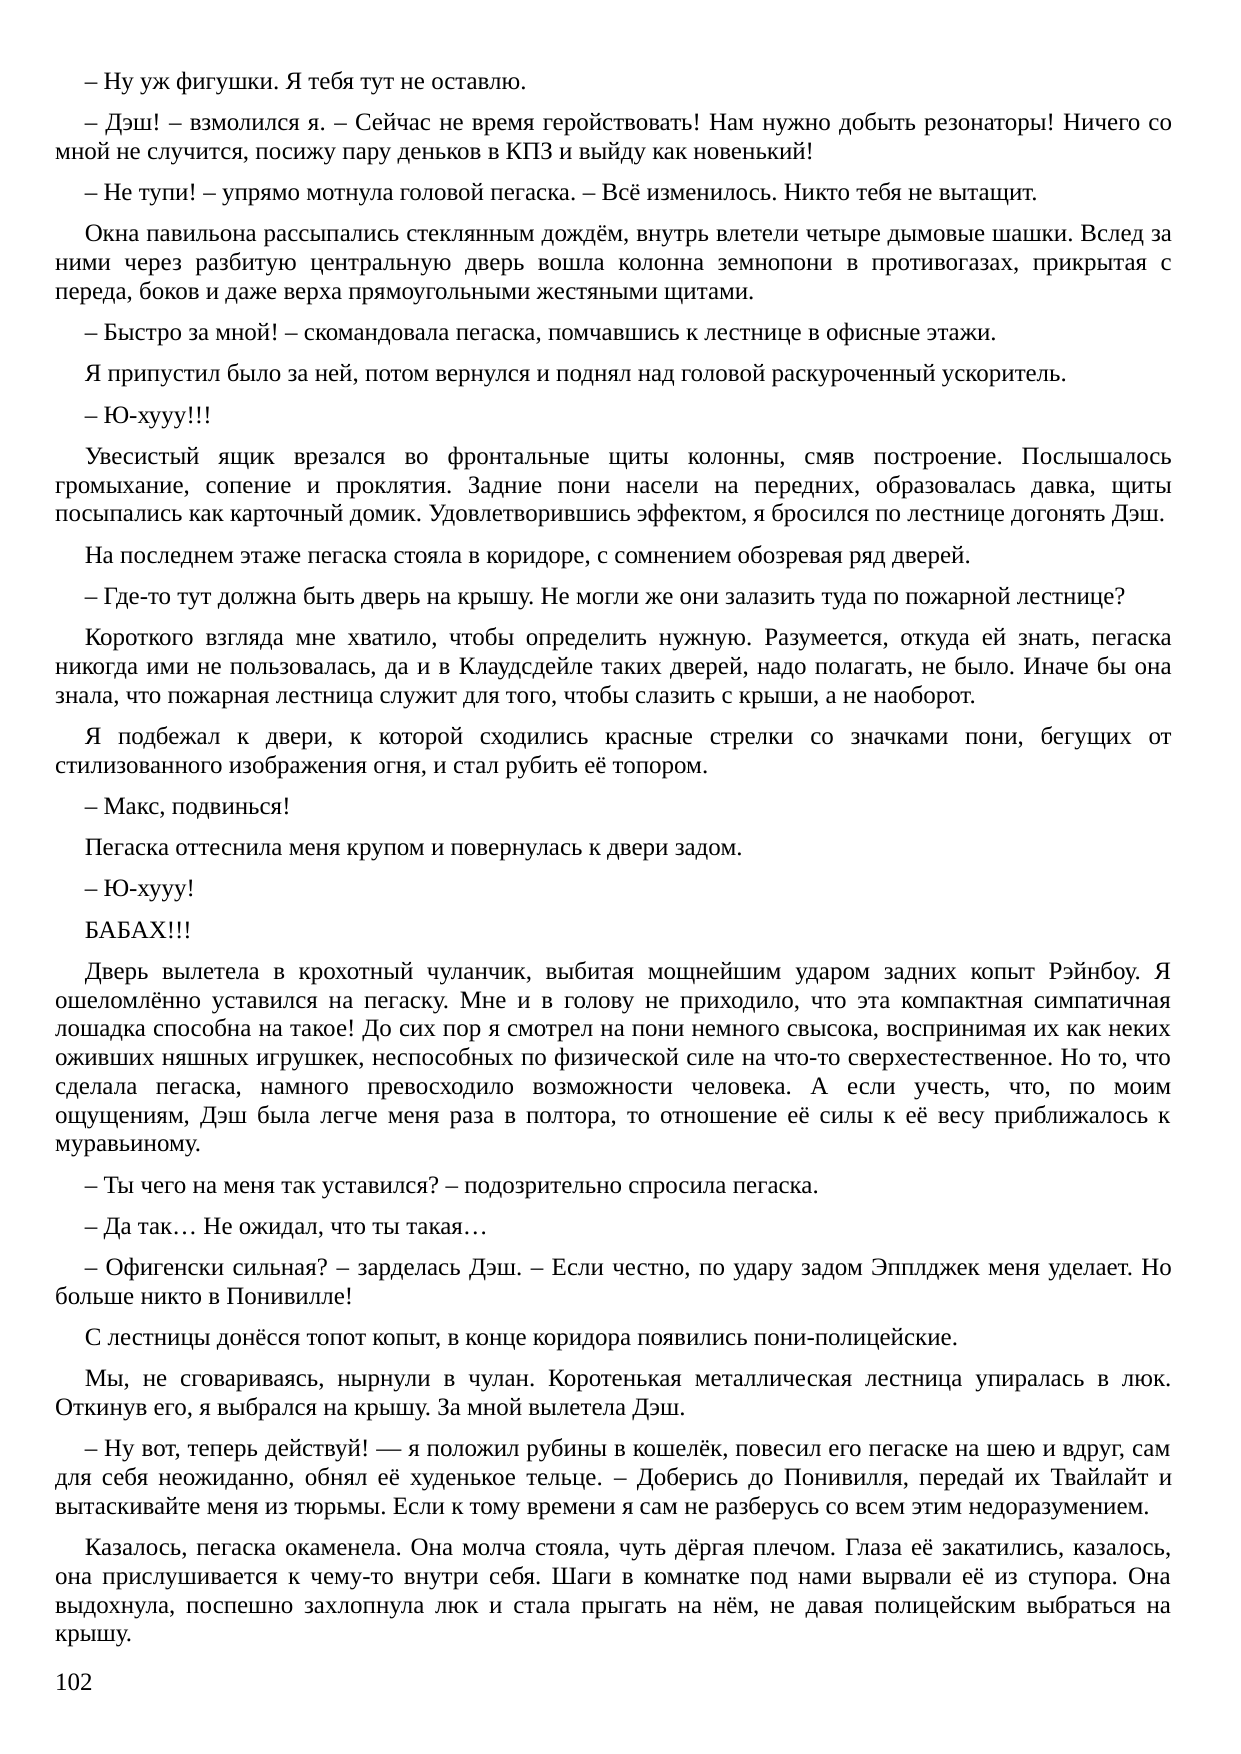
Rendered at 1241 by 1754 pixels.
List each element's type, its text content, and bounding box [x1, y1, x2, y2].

text – Ю-хууу! [55, 873, 1173, 902]
text Я подбежал к двери, к которой сходились красные стрелки со значками пони, бегущих от стилизованного изображения огня, и стал рубить её топором. [55, 721, 1173, 778]
text Окна павильона рассыпались стеклянным дождём, внутрь влетели четыре дымовые шашки. Вслед за ними через разбитую центральную дверь вошла колонна земнопони в противогазах, прикрытая с переда, боков и даже верха прямоугольными жестяными щитами. [55, 218, 1173, 305]
text – Да так… Не ожидал, что ты такая… [55, 1211, 1173, 1240]
text Казалось, пегаска окаменела. Она молча стояла, чуть дёргая плечом. Глаза её закатились, казалось, она прислушивается к чему-то внутри себя. Шаги в комнатке под нами вырвали её из ступора. Она выдохнула, поспешно захлопнула люк и стала прыгать на нём, не давая полицейским выбраться на крышу. [55, 1532, 1173, 1647]
text – Ну вот, теперь действуй! — я положил рубины в кошелёк, повесил его пегаске на шею и вдруг, сам для себя неожиданно, обнял её худенькое тельце. – Доберись до Понивилля, передай их Твайлайт и вытаскивайте меня из тюрьмы. Если к тому времени я сам не разберусь со всем этим недоразумением. [55, 1433, 1173, 1520]
text – Ты чего на меня так уставился? – подозрительно спросила пегаска. [55, 1170, 1173, 1198]
text Я припустил было за ней, потом вернулся и поднял над головой раскуроченный ускоритель. [55, 358, 1173, 387]
text Короткого взгляда мне хватило, чтобы определить нужную. Разумеется, откуда ей знать, пегаска никогда ими не пользовалась, да и в Клаудсдейле таких дверей, надо полагать, не было. Иначе бы она знала, что пожарная лестница служит для того, чтобы слазить с крыши, а не наоборот. [55, 622, 1173, 708]
text Дверь вылетела в крохотный чуланчик, выбитая мощнейшим ударом задних копыт Рэйнбоу. Я ошеломлённо уставился на пегаску. Мне и в голову не приходило, что эта компактная симпатичная лошадка способна на такое! До сих пор я смотрел на пони немного свысока, воспринимая их как неких оживших няшных игрушкек, неспособных по физической силе на что-то сверхестественное. Но то, что сделала пегаска, намного превосходило возможности человека. А если учесть, что, по моим ощущениям, Дэш была легче меня раза в полтора, то отношение её силы к её весу приближалось к муравьиному. [55, 956, 1173, 1157]
text На последнем этаже пегаска стояла в коридоре, с сомнением обозревая ряд дверей. [55, 540, 1173, 568]
text Пегаска оттеснила меня крупом и повернулась к двери задом. [55, 832, 1173, 861]
text – Ну уж фигушки. Я тебя тут не оставлю. [55, 66, 1173, 95]
text – Офигенски сильная? – зарделась Дэш. – Если честно, по удару задом Эпплджек меня уделает. Но больше никто в Понивилле! [55, 1252, 1173, 1310]
text – Не тупи! – упрямо мотнула головой пегаска. – Всё изменилось. Никто тебя не вытащит. [55, 177, 1173, 206]
text БАБАХ!!! [55, 915, 1173, 943]
text – Ю-хууу!!! [55, 400, 1173, 428]
text Мы, не сговариваясь, нырнули в чулан. Коротенькая металлическая лестница упиралась в люк. Откинув его, я выбрался на крышу. За мной вылетела Дэш. [55, 1363, 1173, 1421]
text – Где-то тут должна быть дверь на крышу. Не могли же они залазить туда по пожарной лестнице? [55, 581, 1173, 610]
text – Макс, подвинься! [55, 791, 1173, 820]
text С лестницы донёсся топот копыт, в конце коридора появились пони-полицейские. [55, 1322, 1173, 1351]
text Увесистый ящик врезался во фронтальные щиты колонны, смяв построение. Послышалось громыхание, сопение и проклятия. Задние пони насели на передних, образовалась давка, щиты посыпались как карточный домик. Удовлетворившись эффектом, я бросился по лестнице догонять Дэш. [55, 441, 1173, 527]
text – Быстро за мной! – скомандовала пегаска, помчавшись к лестнице в офисные этажи. [55, 317, 1173, 346]
text – Дэш! – взмолился я. – Сейчас не время геройствовать! Нам нужно добыть резонаторы! Ничего со мной не случится, посижу пару деньков в КПЗ и выйду как новенький! [55, 107, 1173, 165]
